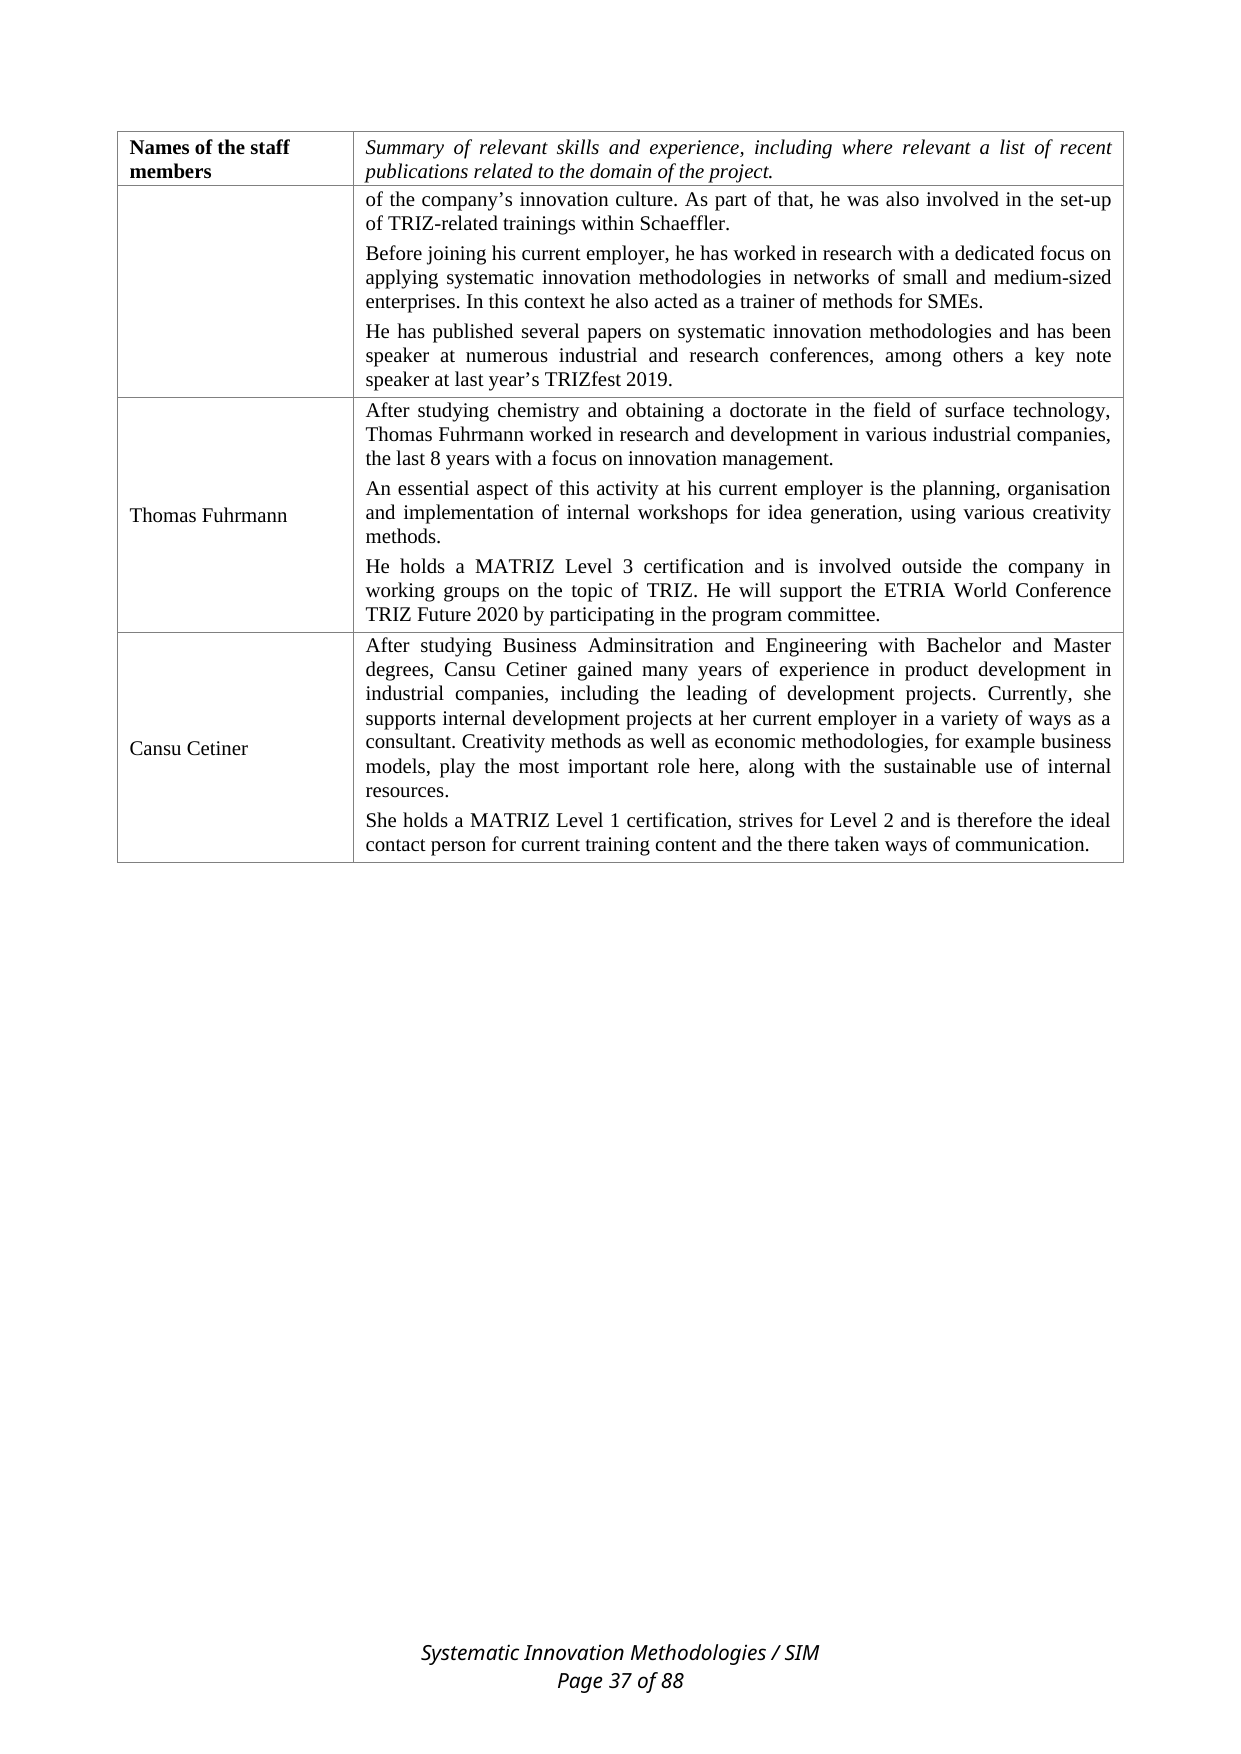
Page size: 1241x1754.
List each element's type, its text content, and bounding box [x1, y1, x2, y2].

table_cell [118, 186, 353, 397]
table_cell Cansu Cetiner [118, 633, 353, 862]
table_cell Thomas Fuhrmann [118, 398, 353, 632]
table_header Summary of relevant skills and experience, including where relevant a list of recent publications related to the domain of the project. [354, 132, 1123, 185]
table_cell After studying chemistry and obtaining a doctorate in the field of surface technology, Thomas Fuhrmann worked in research and development in various industrial companies, the last 8 years with a focus on innovation management. An essential aspect of this activity at his current employer is the planning, organisation and implementation of internal workshops for idea generation, using various creativity methods. He holds a MATRIZ Level 3 certification and is involved outside the company in working groups on the topic of TRIZ. He will support the ETRIA World Conference TRIZ Future 2020 by participating in the program committee. [354, 398, 1123, 632]
table_cell of the company’s innovation culture. As part of that, he was also involved in the set-up of TRIZ-related trainings within Schaeffler. Before joining his current employer, he has worked in research with a dedicated focus on applying systematic innovation methodologies in networks of small and medium-sized enterprises. In this context he also acted as a trainer of methods for SMEs. He has published several papers on systematic innovation methodologies and has been speaker at numerous industrial and research conferences, among others a key note speaker at last year’s TRIZfest 2019. [354, 186, 1123, 397]
table_cell After studying Business Adminsitration and Engineering with Bachelor and Master degrees, Cansu Cetiner gained many years of experience in product development in industrial companies, including the leading of development projects. Currently, she supports internal development projects at her current employer in a variety of ways as a consultant. Creativity methods as well as economic methodologies, for example business models, play the most important role here, along with the sustainable use of internal resources. She holds a MATRIZ Level 1 certification, strives for Level 2 and is therefore the ideal contact person for current training content and the there taken ways of communication. [354, 633, 1123, 862]
table_header Names of the staff members [118, 132, 353, 185]
